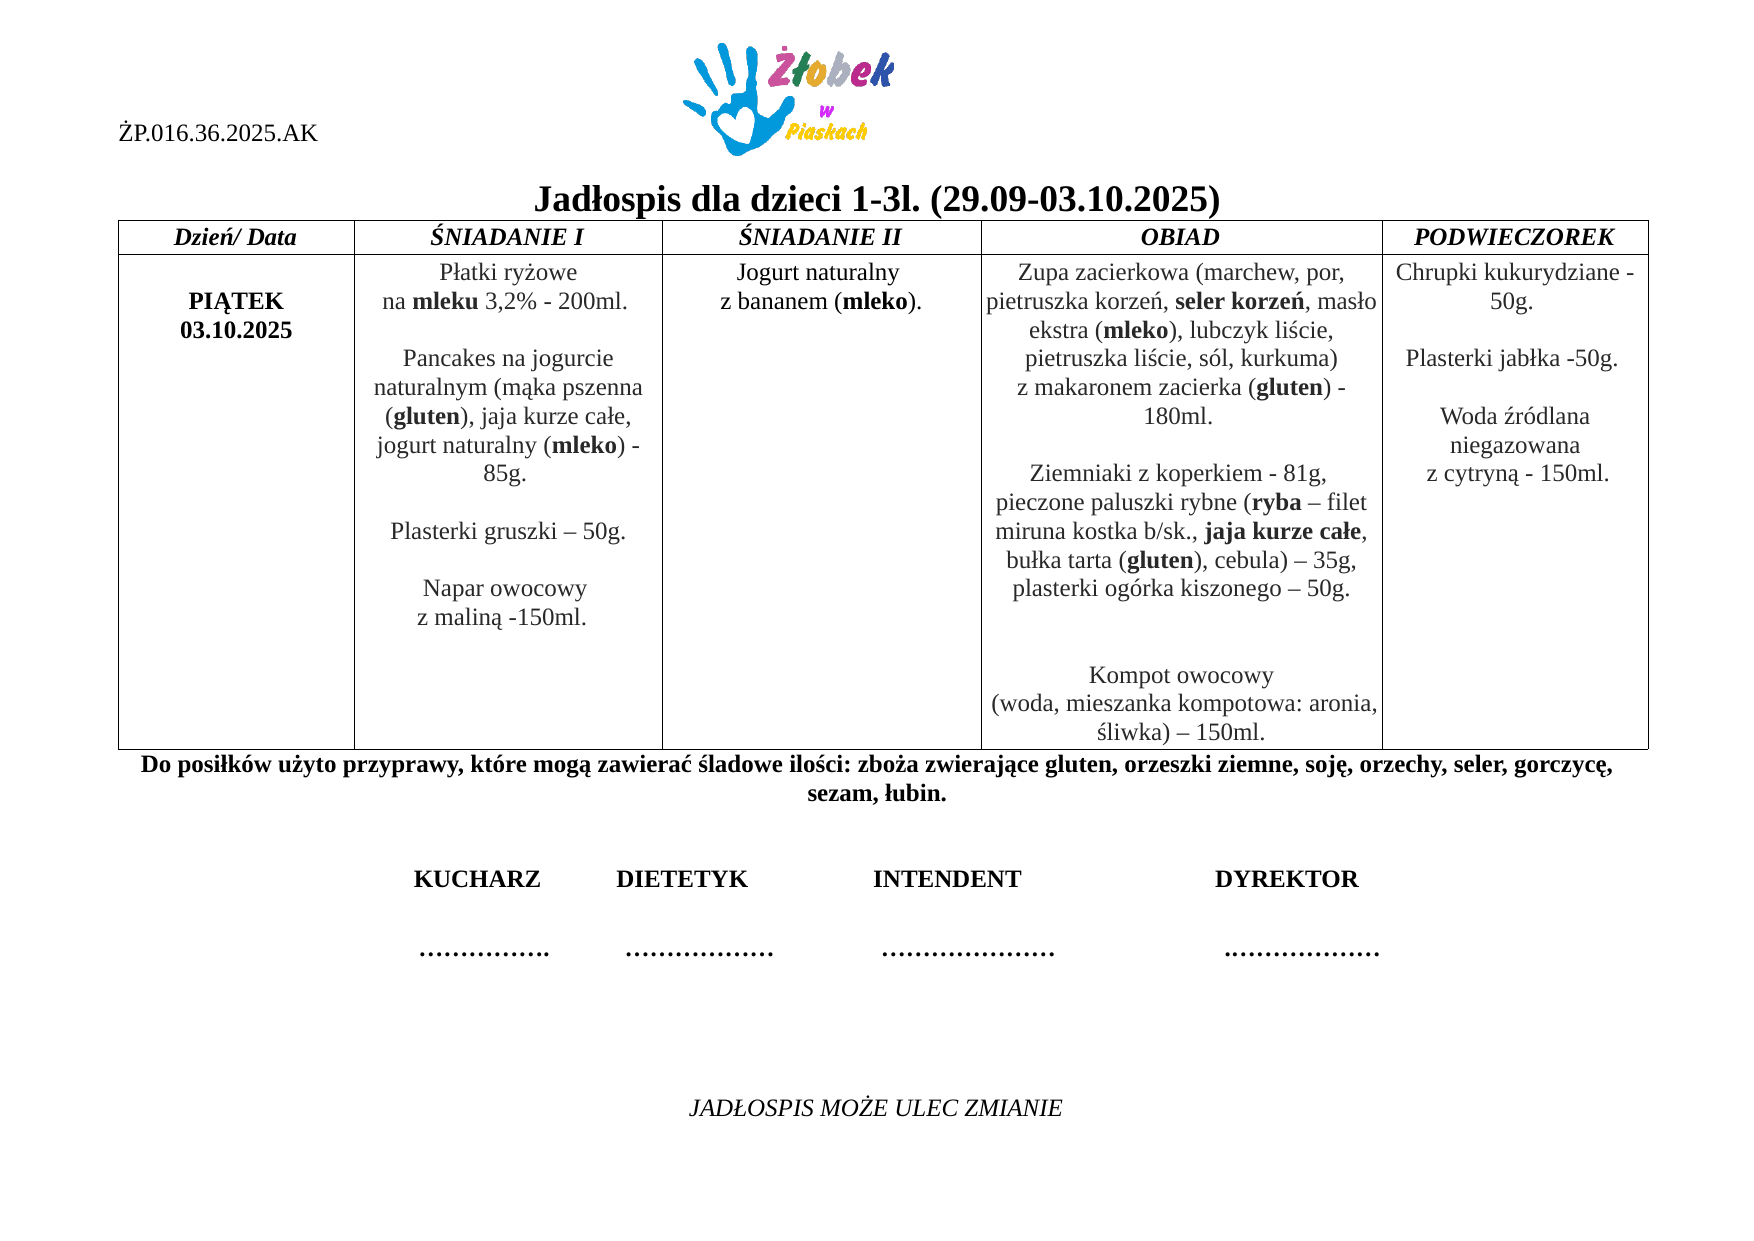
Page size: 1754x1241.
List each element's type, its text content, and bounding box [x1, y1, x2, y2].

picture [718, 108, 754, 143]
table_cell PIĄTEK 03.10.2025 [119, 255, 354, 749]
table_header PODWIECZOREK [1383, 221, 1648, 254]
text KUCHARZ DIETETYK INTENDENT DYREKTOR [118, 864, 1636, 921]
picture [683, 43, 894, 156]
table_header ŚNIADANIE I [355, 221, 662, 254]
table_header OBIAD [982, 221, 1382, 254]
table_cell Płatki ryżowe na mleku 3,2% - 200ml. Pancakes na jogurcie naturalnym (mąka pszenna (gluten), jaja kurze całe, jogurt naturalny (mleko) - 85g. Plasterki gruszki – 50g. Napar owocowy z maliną -150ml. [355, 255, 662, 749]
table_cell Zupa zacierkowa (marchew, por, pietruszka korzeń, seler korzeń, masło ekstra (mleko), lubczyk liście, pietruszka liście, sól, kurkuma) z makaronem zacierka (gluten) -180ml. Ziemniaki z koperkiem - 81g, pieczone paluszki rybne (ryba – filet miruna kostka b/sk., jaja kurze całe, bułka tarta (gluten), cebula) – 35g, plasterki ogórka kiszonego – 50g. Kompot owocowy (woda, mieszanka kompotowa: aronia, śliwka) – 150ml. [982, 255, 1382, 749]
table_header Dzień/ Data [119, 221, 354, 254]
text ……………. ……………… ………………… .……………… [118, 921, 1636, 964]
text Do posiłków użyto przyprawy, które mogą zawierać śladowe ilości: zboża zwierające gluten, orzeszki ziemne, soję, orzechy, seler, gorczycę, sezam, łubin. [118, 750, 1636, 806]
table_header ŚNIADANIE II [663, 221, 981, 254]
table_cell Jogurt naturalny z bananem (mleko). [663, 255, 981, 749]
table_cell Chrupki kukurydziane -50g. Plasterki jabłka -50g. Woda źródlana niegazowana z cytryną - 150ml. [1383, 255, 1648, 749]
text Jadłospis dla dzieci 1-3l. (29.09-03.10.2025) [118, 176, 1636, 219]
